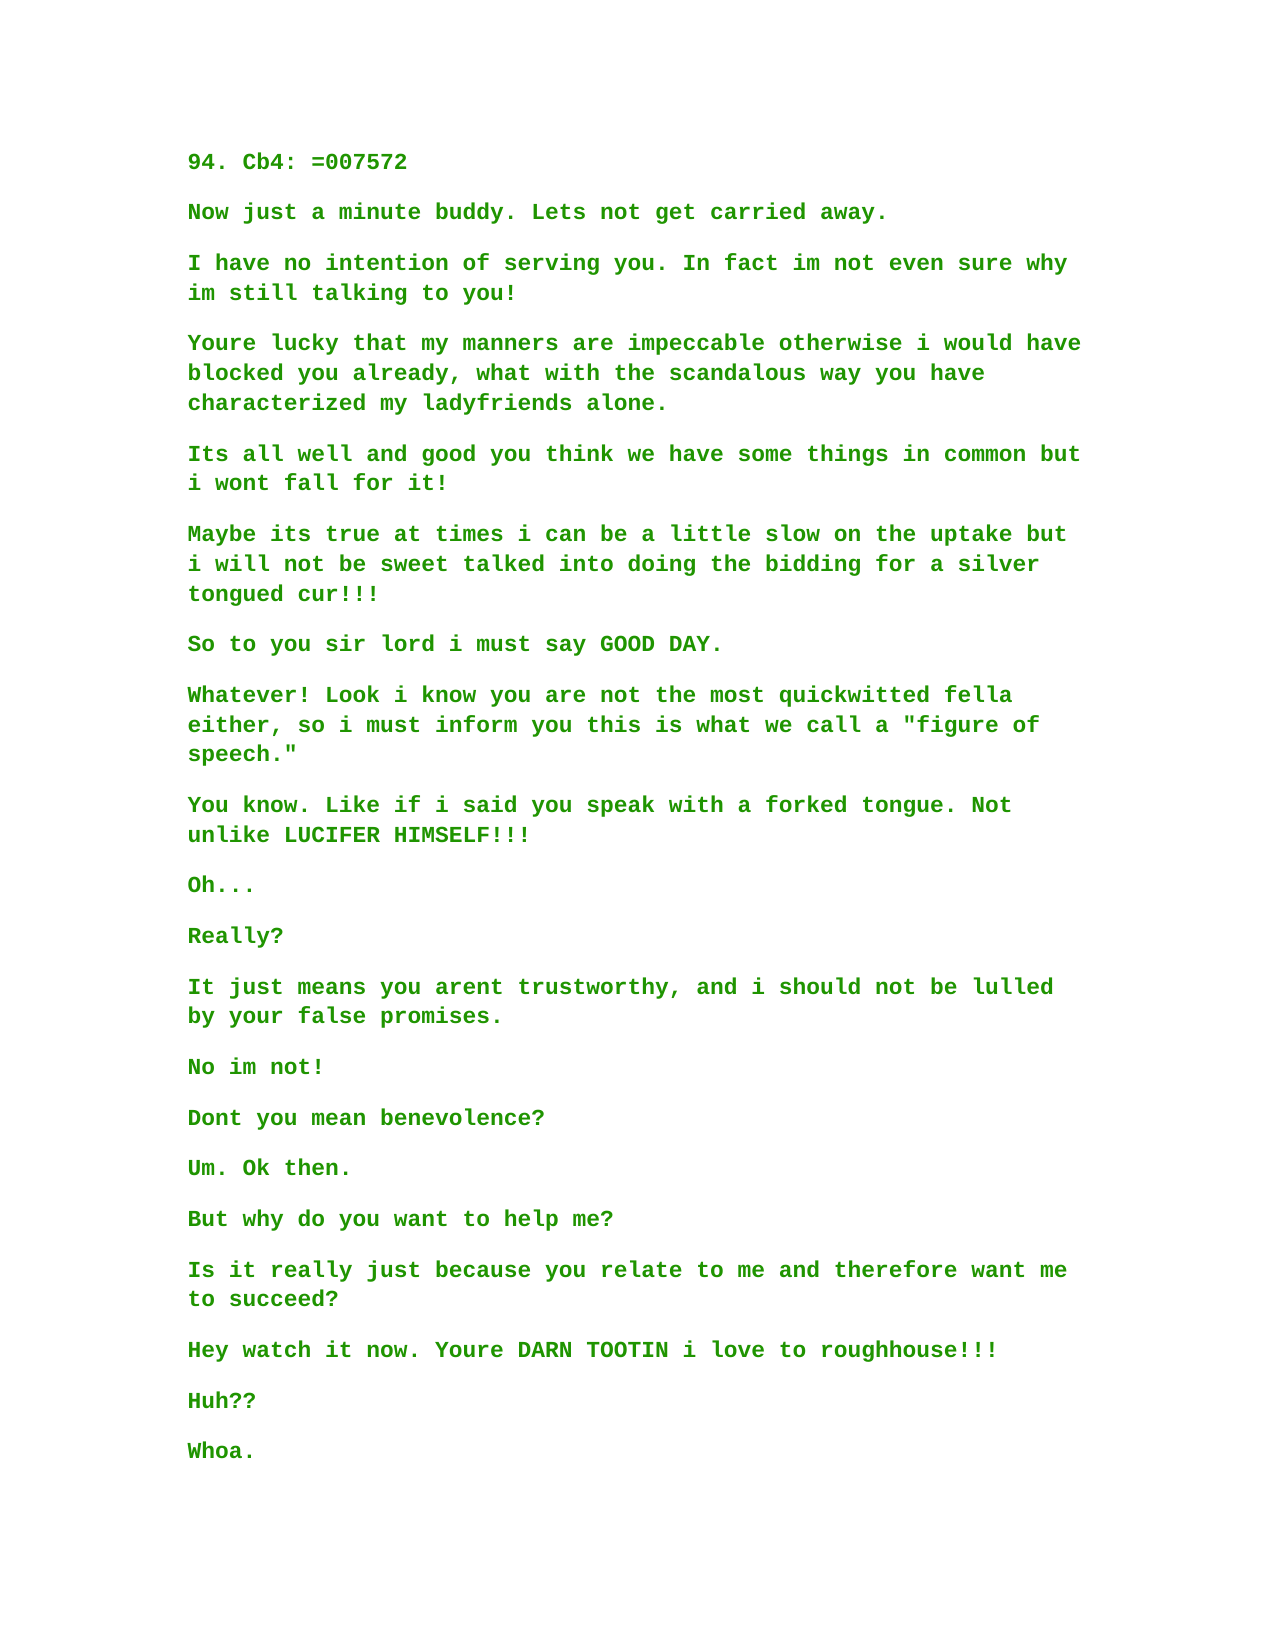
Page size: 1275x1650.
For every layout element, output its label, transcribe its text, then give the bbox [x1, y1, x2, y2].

text Oh... [187, 874, 1087, 900]
text No im not! [187, 1055, 1087, 1081]
text Whoa. [187, 1439, 1087, 1466]
text So to you sir lord i must say GOOD DAY. [187, 632, 1087, 658]
text Whatever! Look i know you are not the most quickwitted fella either, so i must inform you this is what we call a "figure of speech." [187, 683, 1087, 769]
text Really? [187, 924, 1087, 950]
text Hey watch it now. Youre DARN TOOTIN i love to roughhouse!!! [187, 1338, 1087, 1364]
text Now just a minute buddy. Lets not get carried away. [187, 201, 1087, 227]
text It just means you arent trustworthy, and i should not be lulled by your false promises. [187, 975, 1087, 1031]
text But why do you want to help me? [187, 1207, 1087, 1233]
text Maybe its true at times i can be a little slow on the uptake but i will not be sweet talked into doing the bidding for a silver tongued cur!!! [187, 522, 1087, 608]
text Huh?? [187, 1389, 1087, 1415]
text Its all well and good you think we have some things in common but i wont fall for it! [187, 442, 1087, 498]
text Um. Ok then. [187, 1157, 1087, 1183]
text Youre lucky that my manners are impeccable otherwise i would have blocked you already, what with the scandalous way you have characterized my ladyfriends alone. [187, 332, 1087, 417]
text 94. Cb4: =007572 [187, 150, 1087, 176]
text Is it really just because you relate to me and therefore want me to succeed? [187, 1258, 1087, 1314]
text I have no intention of serving you. In fact im not even sure why im still talking to you! [187, 251, 1087, 307]
text You know. Like if i said you speak with a forked tongue. Not unlike LUCIFER HIMSELF!!! [187, 793, 1087, 849]
text Dont you mean benevolence? [187, 1106, 1087, 1132]
